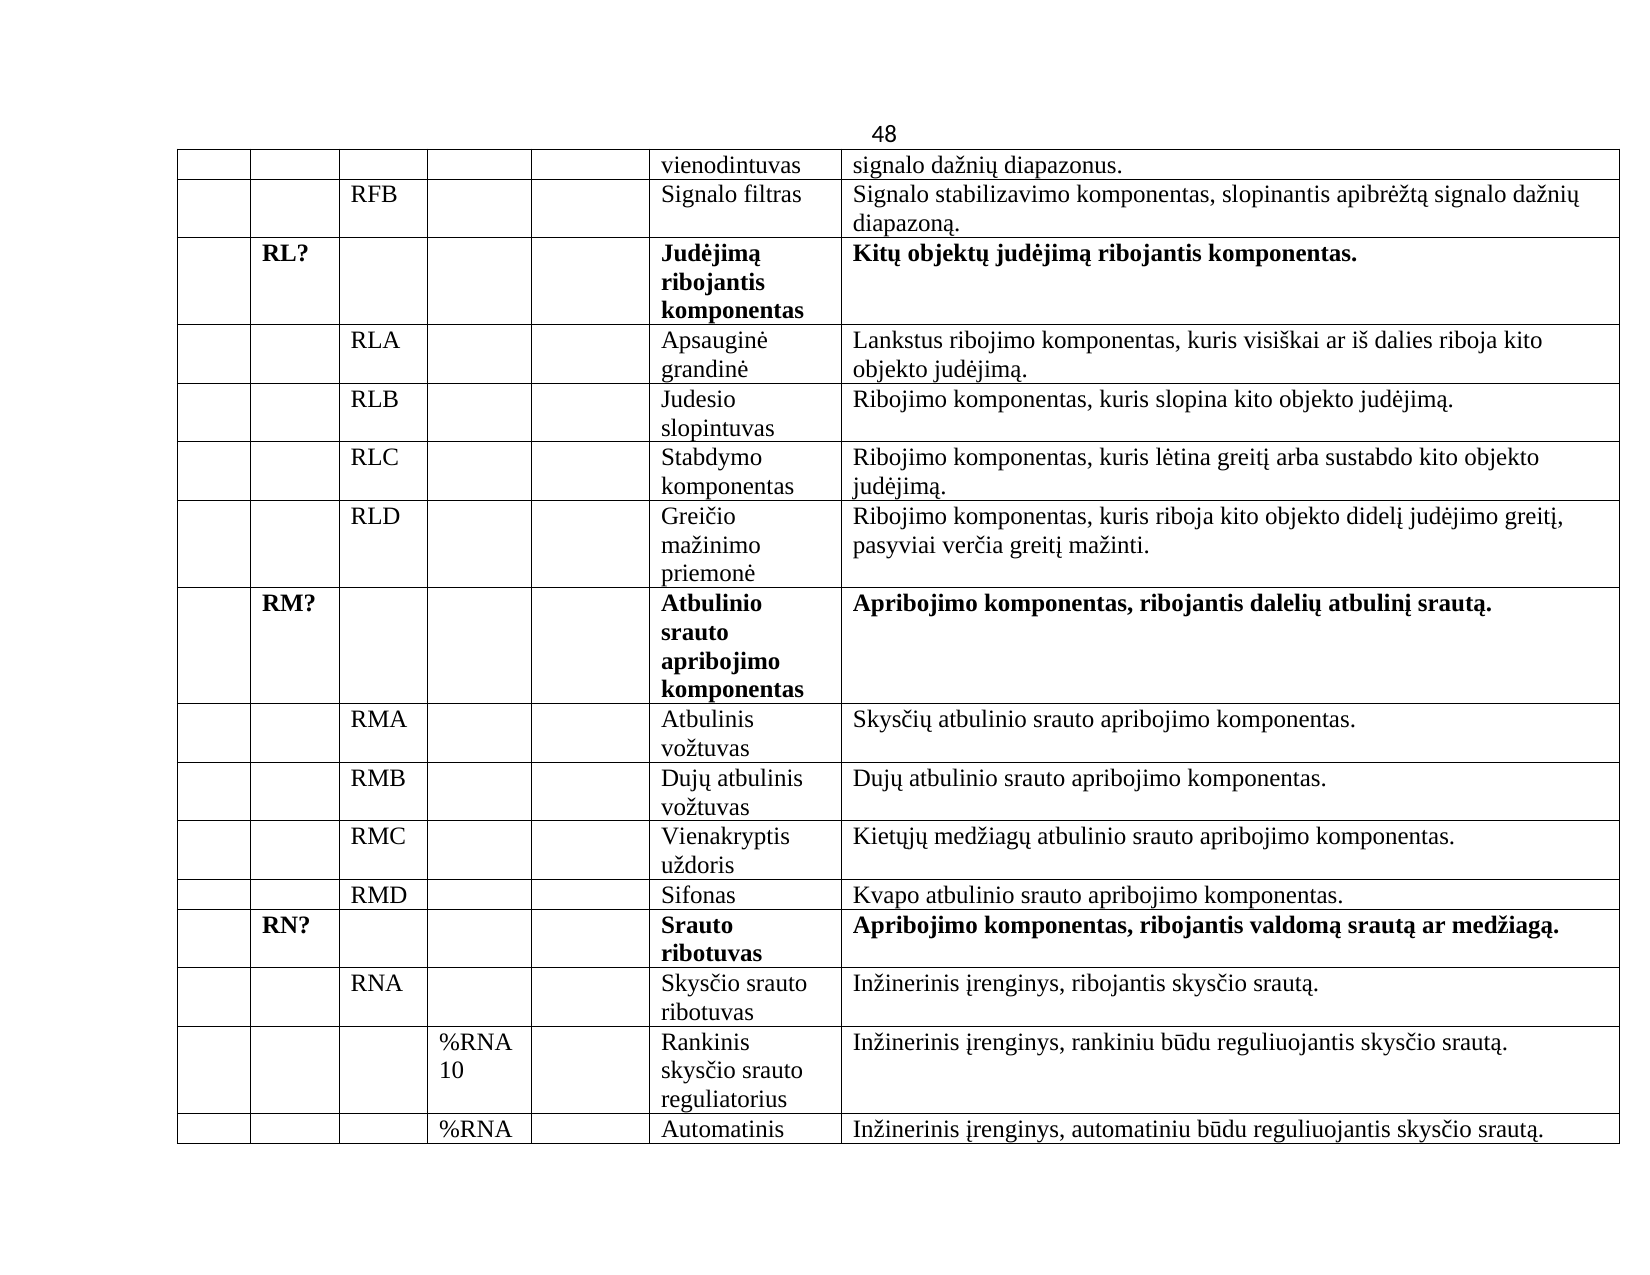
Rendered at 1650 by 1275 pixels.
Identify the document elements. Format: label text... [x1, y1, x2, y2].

table_cell RLB [340, 384, 427, 441]
table_cell Atbulinio srauto apribojimo komponentas [650, 588, 841, 703]
table_cell [178, 704, 250, 762]
table_cell [532, 384, 649, 441]
table_cell [251, 880, 339, 909]
table_cell RMD [340, 880, 427, 909]
table_cell Apribojimo komponentas, ribojantis dalelių atbulinį srautą. [842, 588, 1619, 703]
table_cell [178, 880, 250, 909]
table_cell %RNA10 [428, 1027, 531, 1113]
table_cell [428, 238, 531, 324]
table_cell [532, 238, 649, 324]
table_cell Inžinerinis įrenginys, automatiniu būdu reguliuojantis skysčio srautą. [842, 1114, 1619, 1143]
table_cell [251, 442, 339, 500]
table_cell [251, 150, 339, 178]
table_cell [428, 442, 531, 500]
table_cell [178, 384, 250, 441]
table_cell [532, 150, 649, 178]
table_cell [428, 821, 531, 879]
table_cell Kvapo atbulinio srauto apribojimo komponentas. [842, 880, 1619, 909]
table_cell Ribojimo komponentas, kuris slopina kito objekto judėjimą. [842, 384, 1619, 441]
table_cell [532, 821, 649, 879]
table_cell Automatinis [650, 1114, 841, 1143]
table_cell Signalo filtras [650, 180, 841, 237]
table_cell [251, 180, 339, 237]
table_cell Lankstus ribojimo komponentas, kuris visiškai ar iš dalies riboja kito objekto judėjimą. [842, 325, 1619, 383]
table_cell [340, 1114, 427, 1143]
table_cell vienodintuvas [650, 150, 841, 178]
table_cell Apsauginė grandinė [650, 325, 841, 383]
table_cell Vienakryptis uždoris [650, 821, 841, 879]
table_cell RLC [340, 442, 427, 500]
table_cell Sifonas [650, 880, 841, 909]
table_cell [340, 150, 427, 178]
table_cell [251, 704, 339, 762]
table_cell Rankinis skysčio srauto reguliatorius [650, 1027, 841, 1113]
table_cell [251, 325, 339, 383]
table_cell [532, 1114, 649, 1143]
table_cell %RNA [428, 1114, 531, 1143]
table_cell Skysčių atbulinio srauto apribojimo komponentas. [842, 704, 1619, 762]
table_cell Greičio mažinimo priemonė [650, 501, 841, 587]
table_cell Judesio slopintuvas [650, 384, 841, 441]
table_cell Kitų objektų judėjimą ribojantis komponentas. [842, 238, 1619, 324]
table_cell Inžinerinis įrenginys, rankiniu būdu reguliuojantis skysčio srautą. [842, 1027, 1619, 1113]
table_cell RLD [340, 501, 427, 587]
table_cell RM? [251, 588, 339, 703]
table_cell Skysčio srauto ribotuvas [650, 968, 841, 1026]
table_cell [340, 1027, 427, 1113]
table_cell Apribojimo komponentas, ribojantis valdomą srautą ar medžiagą. [842, 910, 1619, 967]
table_cell [532, 442, 649, 500]
table_cell [532, 880, 649, 909]
table_cell [251, 968, 339, 1026]
table_cell [340, 588, 427, 703]
table_cell [178, 588, 250, 703]
table_cell [340, 910, 427, 967]
table_cell [340, 238, 427, 324]
table_cell [178, 325, 250, 383]
table_cell RMB [340, 763, 427, 820]
table_cell Ribojimo komponentas, kuris riboja kito objekto didelį judėjimo greitį, pasyviai verčia greitį mažinti. [842, 501, 1619, 587]
table_cell [178, 442, 250, 500]
table_cell [428, 588, 531, 703]
table_cell RFB [340, 180, 427, 237]
table_cell [178, 501, 250, 587]
table_cell [428, 910, 531, 967]
table_cell [178, 821, 250, 879]
table_cell Srauto ribotuvas [650, 910, 841, 967]
table_cell [428, 384, 531, 441]
table_cell [251, 1027, 339, 1113]
table_cell [532, 968, 649, 1026]
table_cell RNA [340, 968, 427, 1026]
table_cell [532, 180, 649, 237]
table_cell RN? [251, 910, 339, 967]
table_cell Dujų atbulinis vožtuvas [650, 763, 841, 820]
table_cell [428, 880, 531, 909]
table_cell RLA [340, 325, 427, 383]
table_cell [428, 325, 531, 383]
table_cell [178, 968, 250, 1026]
table_cell [251, 1114, 339, 1143]
table_cell [251, 821, 339, 879]
table_cell [178, 1114, 250, 1143]
table_cell [428, 150, 531, 178]
table_cell [428, 501, 531, 587]
table_cell [178, 150, 250, 178]
table_cell RL? [251, 238, 339, 324]
table_cell Kietųjų medžiagų atbulinio srauto apribojimo komponentas. [842, 821, 1619, 879]
table_cell [532, 910, 649, 967]
table_cell [178, 1027, 250, 1113]
table_cell Ribojimo komponentas, kuris lėtina greitį arba sustabdo kito objekto judėjimą. [842, 442, 1619, 500]
table_cell Atbulinis vožtuvas [650, 704, 841, 762]
table_cell [428, 968, 531, 1026]
table_cell [251, 501, 339, 587]
table_cell [428, 704, 531, 762]
table_cell [178, 180, 250, 237]
table_cell [532, 1027, 649, 1113]
table_cell [251, 763, 339, 820]
table_cell RMA [340, 704, 427, 762]
table_cell [532, 501, 649, 587]
table_cell [428, 763, 531, 820]
table_cell [428, 180, 531, 237]
table_cell Signalo stabilizavimo komponentas, slopinantis apibrėžtą signalo dažnių diapazoną. [842, 180, 1619, 237]
table_cell [532, 763, 649, 820]
table_cell [532, 704, 649, 762]
table_cell signalo dažnių diapazonus. [842, 150, 1619, 178]
table_cell [178, 238, 250, 324]
table_cell Stabdymo komponentas [650, 442, 841, 500]
table_cell [178, 910, 250, 967]
table_cell [532, 325, 649, 383]
table_cell RMC [340, 821, 427, 879]
table_cell [178, 763, 250, 820]
table_cell Inžinerinis įrenginys, ribojantis skysčio srautą. [842, 968, 1619, 1026]
table_cell Dujų atbulinio srauto apribojimo komponentas. [842, 763, 1619, 820]
table_cell [532, 588, 649, 703]
table_cell [251, 384, 339, 441]
table_cell Judėjimą ribojantis komponentas [650, 238, 841, 324]
